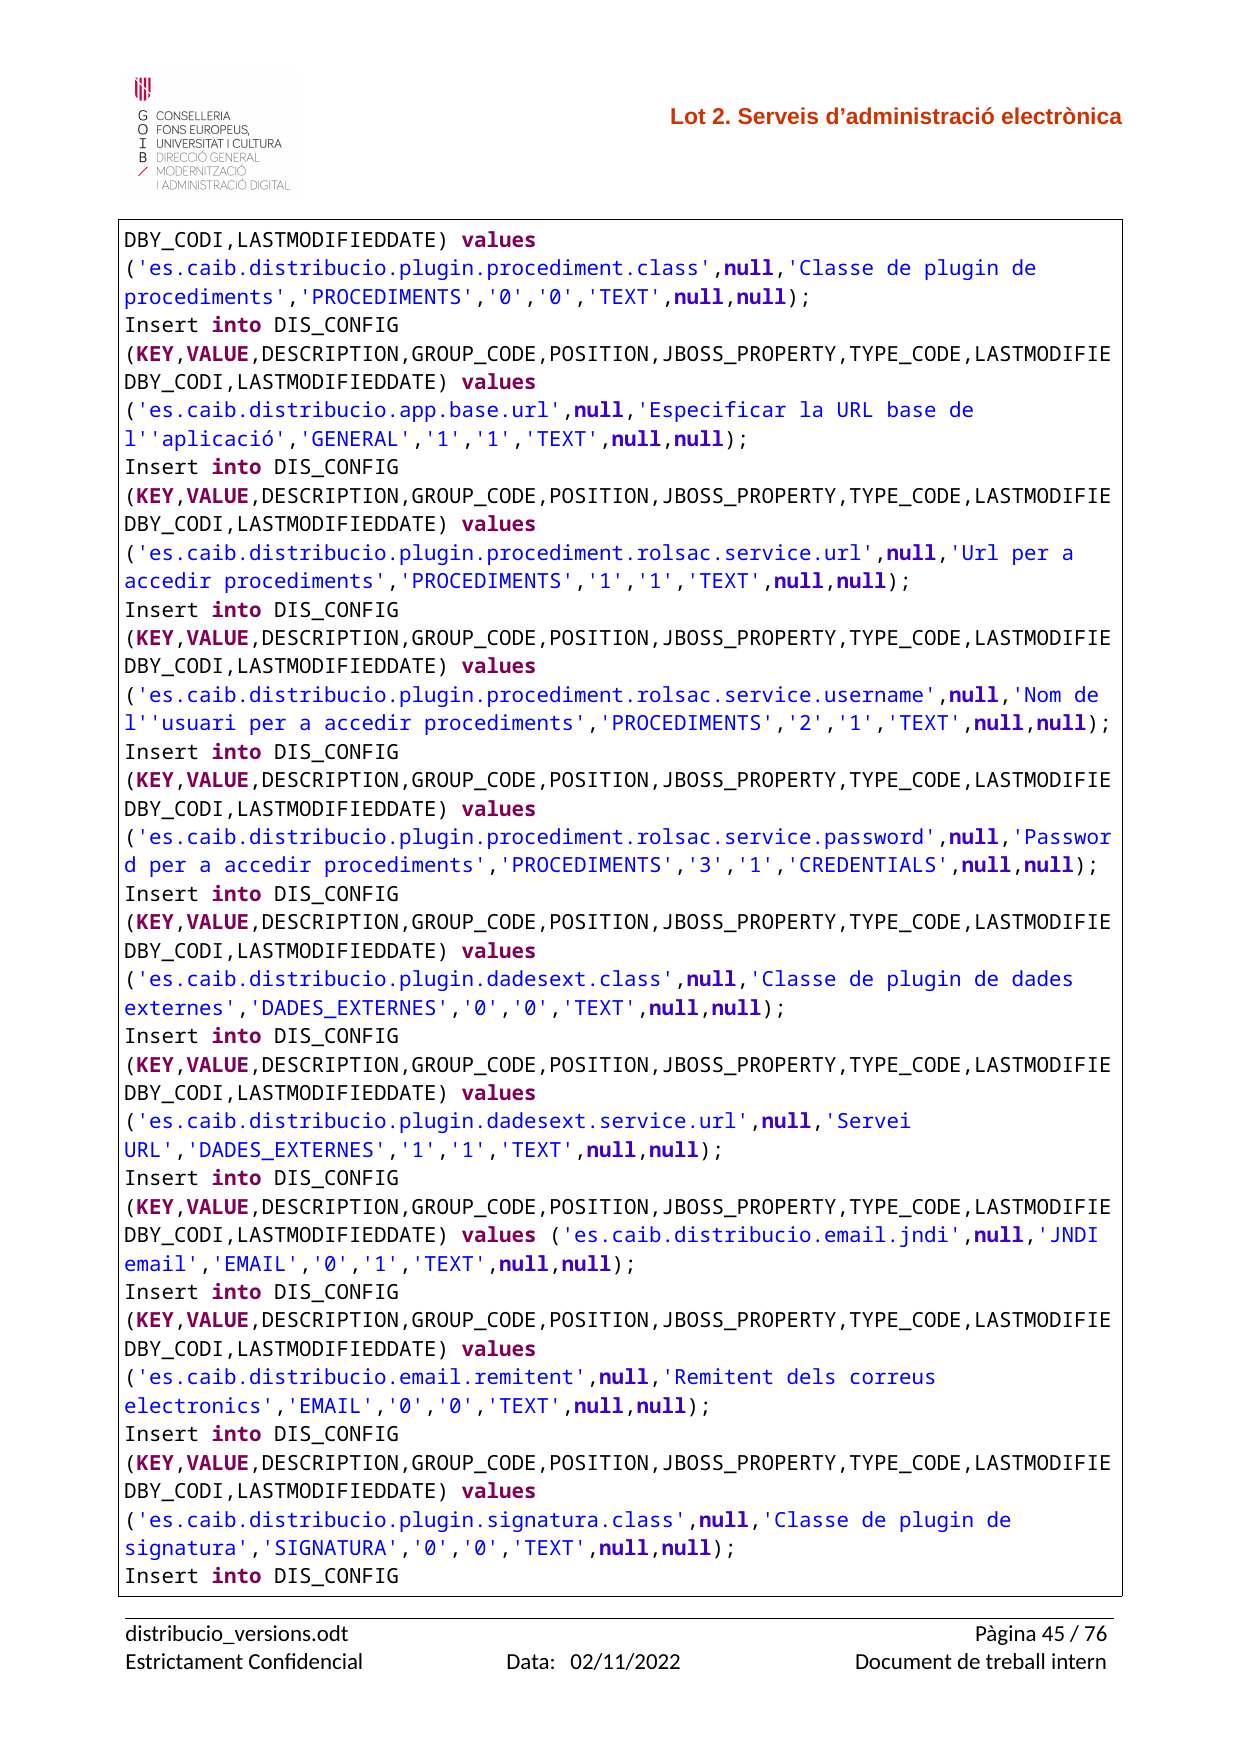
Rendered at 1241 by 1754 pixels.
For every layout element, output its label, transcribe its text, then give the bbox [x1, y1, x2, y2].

picture [126, 70, 299, 197]
table_header DBY_CODI,LASTMODIFIEDDATE) values ('es.caib.distribucio.plugin.procediment.class',null,'Classe de plugin de procediments','PROCEDIMENTS','0','0','TEXT',null,null); Insert into DIS_CONFIG (KEY,VALUE,DESCRIPTION,GROUP_CODE,POSITION,JBOSS_PROPERTY,TYPE_CODE,LASTMODIFIEDBY_CODI,LASTMODIFIEDDATE) values ('es.caib.distribucio.app.base.url',null,'Especificar la URL base de l''aplicació','GENERAL','1','1','TEXT',null,null); Insert into DIS_CONFIG (KEY,VALUE,DESCRIPTION,GROUP_CODE,POSITION,JBOSS_PROPERTY,TYPE_CODE,LASTMODIFIEDBY_CODI,LASTMODIFIEDDATE) values ('es.caib.distribucio.plugin.procediment.rolsac.service.url',null,'Url per a accedir procediments','PROCEDIMENTS','1','1','TEXT',null,null); Insert into DIS_CONFIG (KEY,VALUE,DESCRIPTION,GROUP_CODE,POSITION,JBOSS_PROPERTY,TYPE_CODE,LASTMODIFIEDBY_CODI,LASTMODIFIEDDATE) values ('es.caib.distribucio.plugin.procediment.rolsac.service.username',null,'Nom de l''usuari per a accedir procediments','PROCEDIMENTS','2','1','TEXT',null,null); Insert into DIS_CONFIG (KEY,VALUE,DESCRIPTION,GROUP_CODE,POSITION,JBOSS_PROPERTY,TYPE_CODE,LASTMODIFIEDBY_CODI,LASTMODIFIEDDATE) values ('es.caib.distribucio.plugin.procediment.rolsac.service.password',null,'Password per a accedir procediments','PROCEDIMENTS','3','1','CREDENTIALS',null,null); Insert into DIS_CONFIG (KEY,VALUE,DESCRIPTION,GROUP_CODE,POSITION,JBOSS_PROPERTY,TYPE_CODE,LASTMODIFIEDBY_CODI,LASTMODIFIEDDATE) values ('es.caib.distribucio.plugin.dadesext.class',null,'Classe de plugin de dades externes','DADES_EXTERNES','0','0','TEXT',null,null); Insert into DIS_CONFIG (KEY,VALUE,DESCRIPTION,GROUP_CODE,POSITION,JBOSS_PROPERTY,TYPE_CODE,LASTMODIFIEDBY_CODI,LASTMODIFIEDDATE) values ('es.caib.distribucio.plugin.dadesext.service.url',null,'Servei URL','DADES_EXTERNES','1','1','TEXT',null,null); Insert into DIS_CONFIG (KEY,VALUE,DESCRIPTION,GROUP_CODE,POSITION,JBOSS_PROPERTY,TYPE_CODE,LASTMODIFIEDBY_CODI,LASTMODIFIEDDATE) values ('es.caib.distribucio.email.jndi',null,'JNDI email','EMAIL','0','1','TEXT',null,null); Insert into DIS_CONFIG (KEY,VALUE,DESCRIPTION,GROUP_CODE,POSITION,JBOSS_PROPERTY,TYPE_CODE,LASTMODIFIEDBY_CODI,LASTMODIFIEDDATE) values ('es.caib.distribucio.email.remitent',null,'Remitent dels correus electronics','EMAIL','0','0','TEXT',null,null); Insert into DIS_CONFIG (KEY,VALUE,DESCRIPTION,GROUP_CODE,POSITION,JBOSS_PROPERTY,TYPE_CODE,LASTMODIFIEDBY_CODI,LASTMODIFIEDDATE) values ('es.caib.distribucio.plugin.signatura.class',null,'Classe de plugin de signatura','SIGNATURA','0','0','TEXT',null,null); Insert into DIS_CONFIG [119, 220, 1122, 1596]
